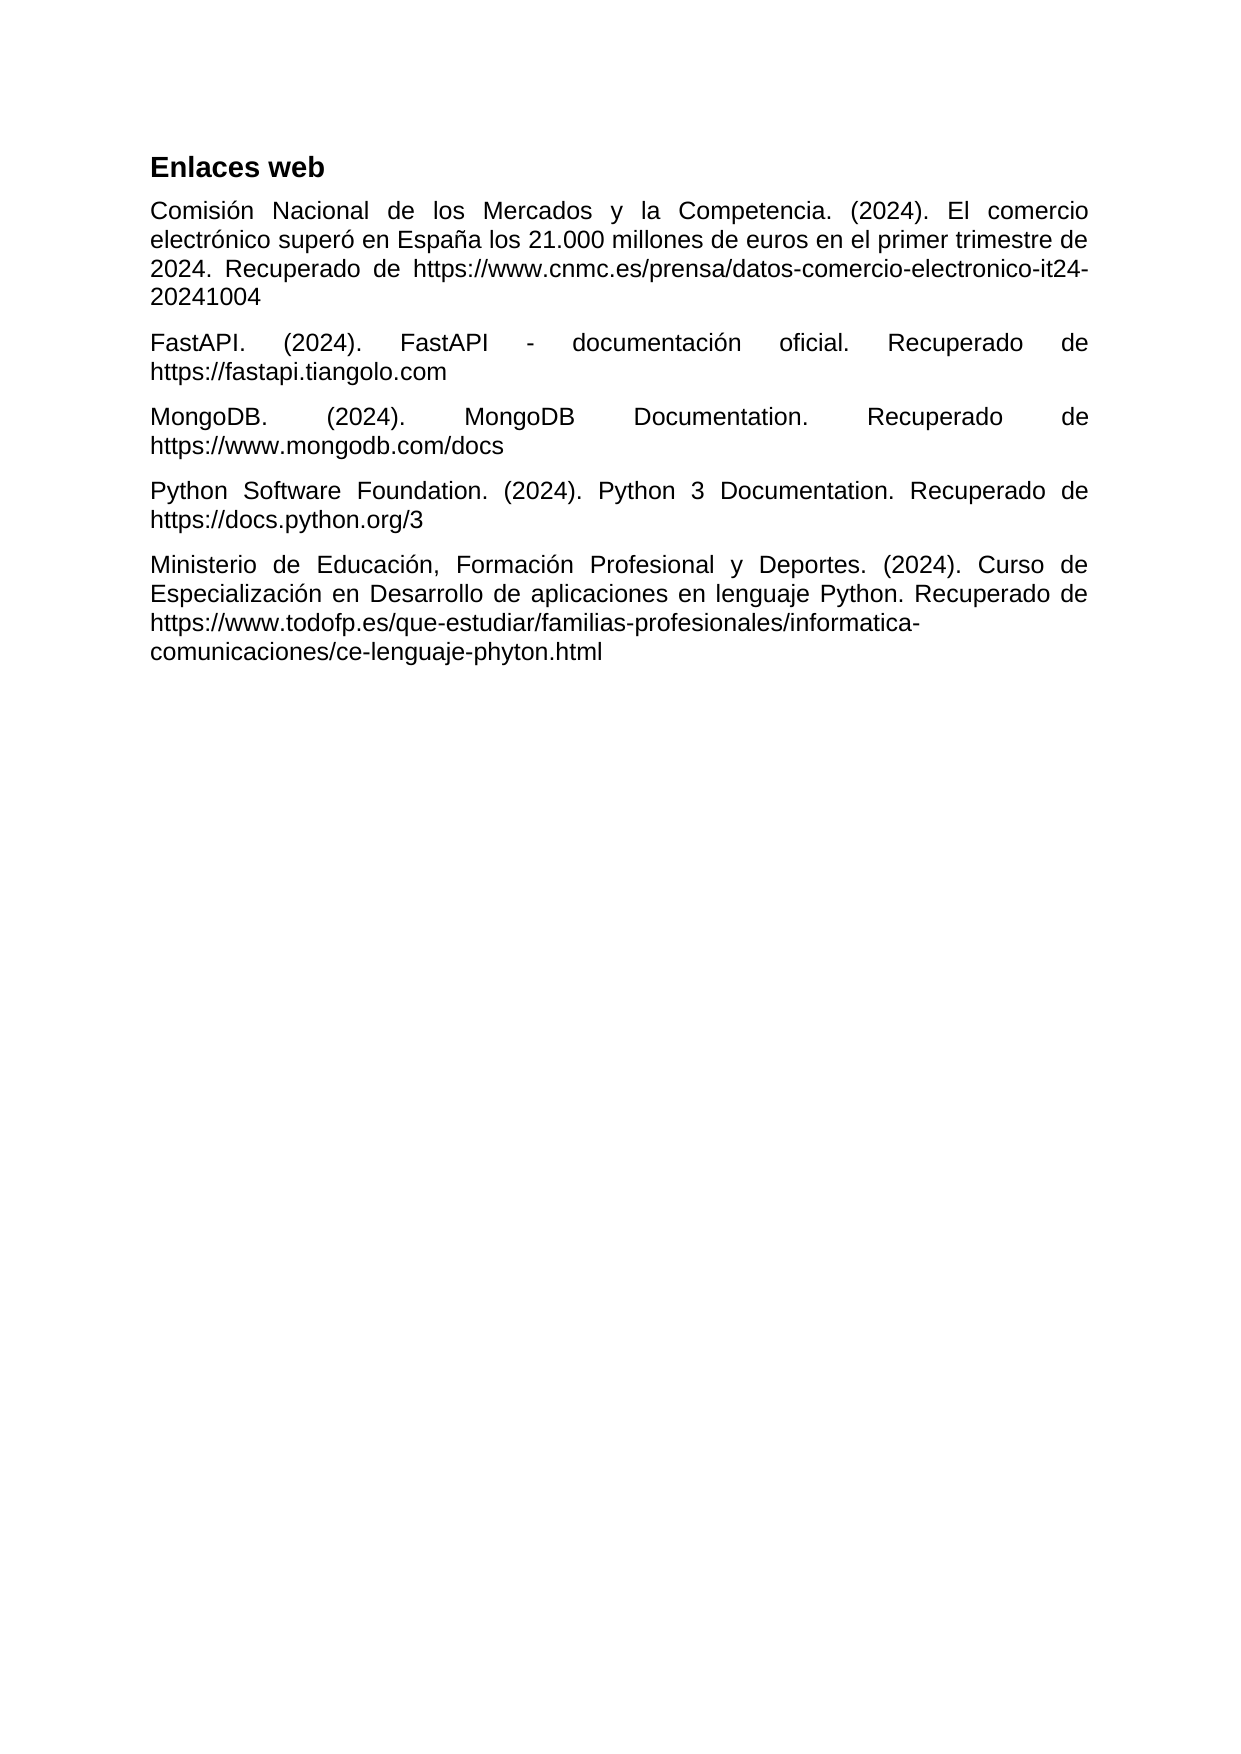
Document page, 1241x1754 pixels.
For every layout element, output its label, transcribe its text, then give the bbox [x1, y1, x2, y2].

text FastAPI. (2024). FastAPI - documentación oficial. Recuperado de https://fastapi.tiangolo.com [150, 328, 1090, 385]
text Ministerio de Educación, Formación Profesional y Deportes. (2024). Curso de Especialización en Desarrollo de aplicaciones en lenguaje Python. Recuperado de https://www.todofp.es/que-estudiar/familias-profesionales/informatica-comunicaciones/ce-lenguaje-phyton.html [150, 550, 1090, 665]
text Python Software Foundation. (2024). Python 3 Documentation. Recuperado de https://docs.python.org/3 [150, 476, 1090, 533]
subtitle Enlaces web [150, 150, 1090, 183]
text Comisión Nacional de los Mercados y la Competencia. (2024). El comercio electrónico superó en España los 21.000 millones de euros en el primer trimestre de 2024. Recuperado de https://www.cnmc.es/prensa/datos-comercio-electronico-it24-20241004 [150, 196, 1090, 311]
text MongoDB. (2024). MongoDB Documentation. Recuperado de https://www.mongodb.com/docs [150, 402, 1090, 459]
